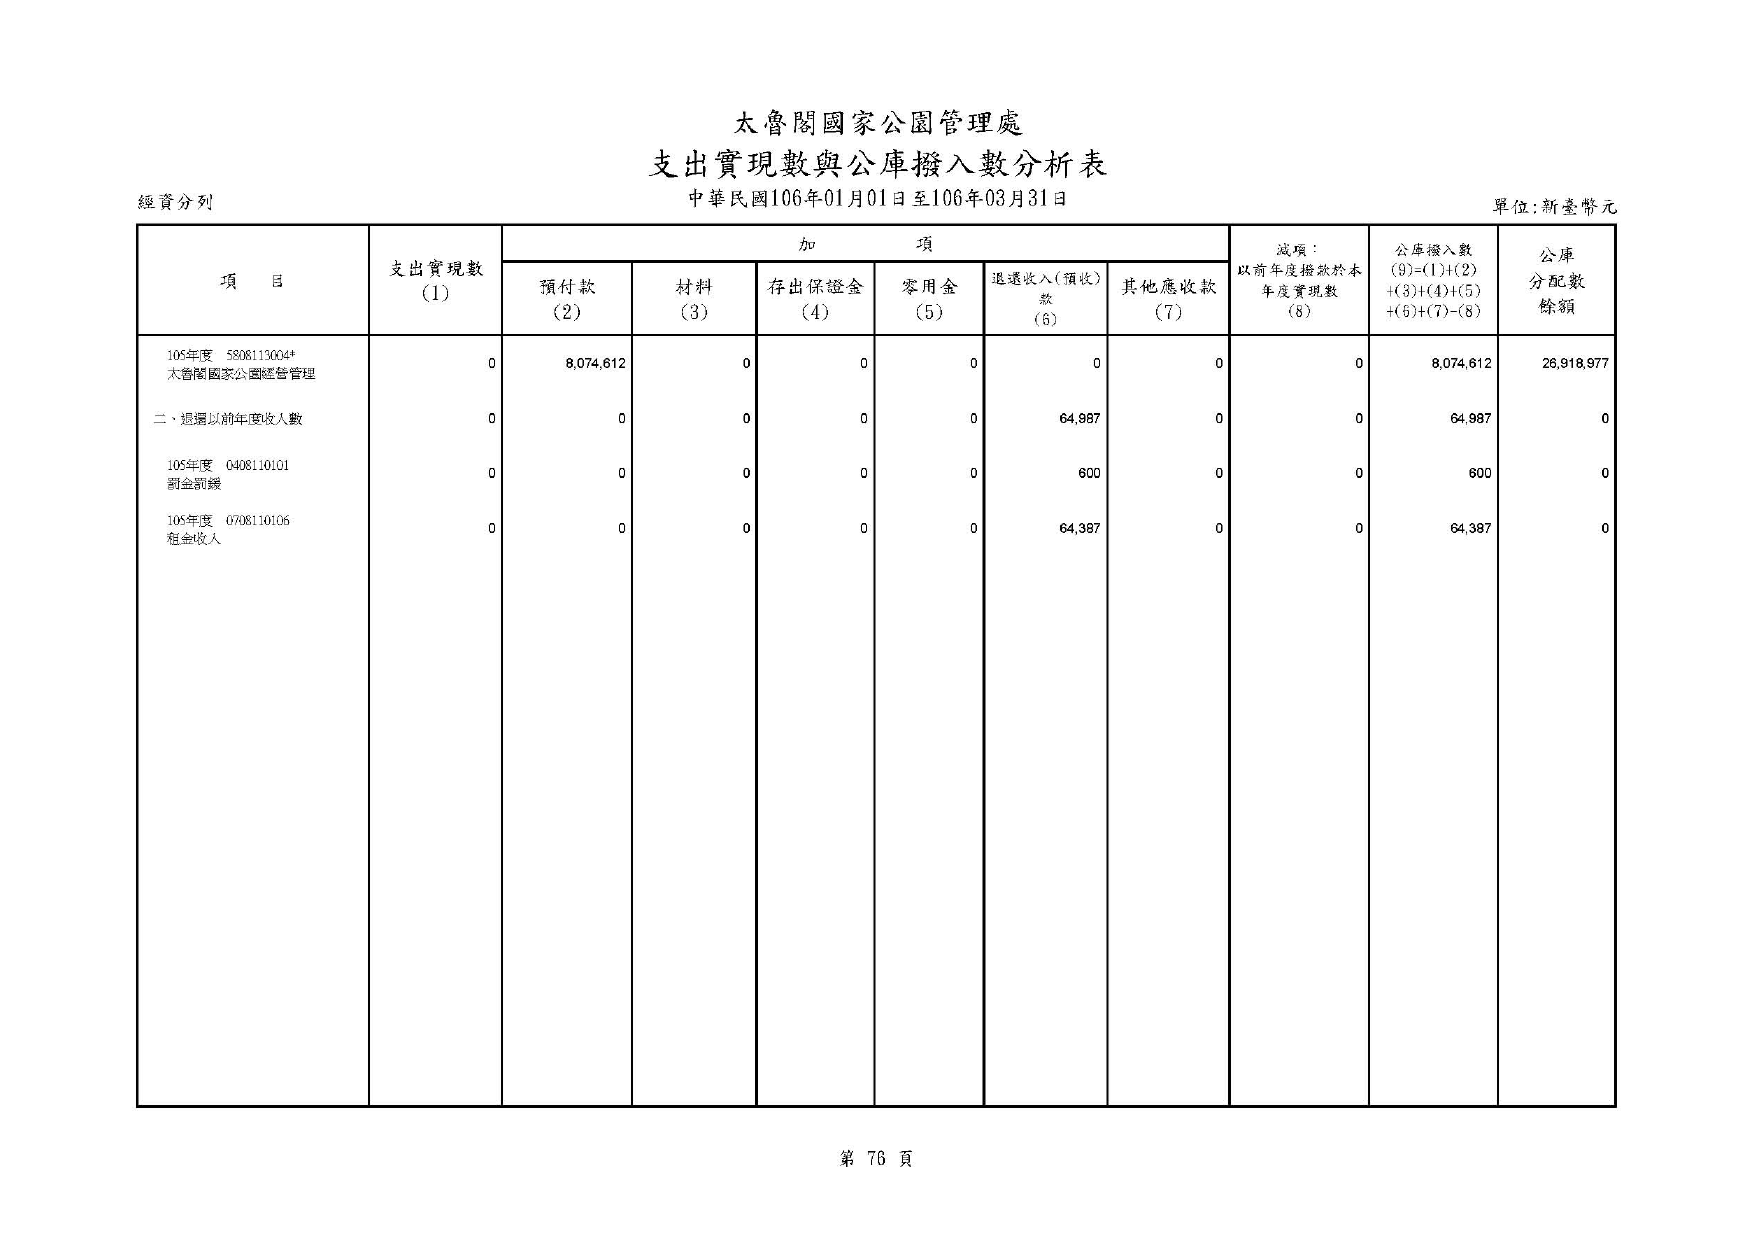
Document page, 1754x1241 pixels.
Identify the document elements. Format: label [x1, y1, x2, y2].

picture [59, 59, 1695, 1216]
